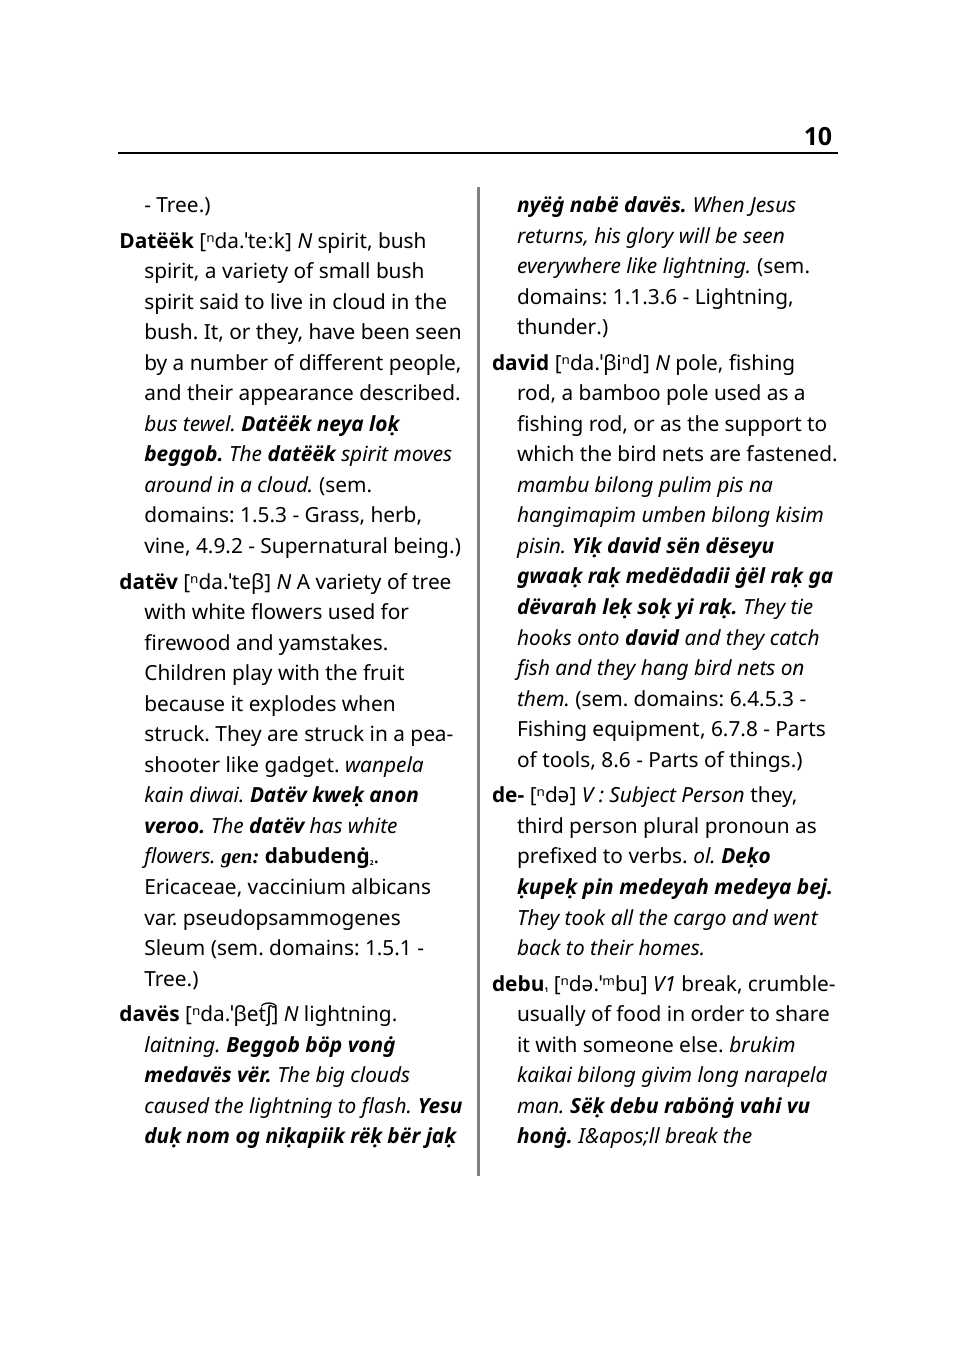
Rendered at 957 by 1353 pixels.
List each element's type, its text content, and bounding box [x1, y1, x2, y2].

text davës [ⁿda.ˈβet͡ʃ] N lightning. laitning. Beggob böp vonġ medavës vër. The big clouds caused the lightning to flash. Yesu duḳ nom og niḳapiik rëḳ bër jaḳ [119, 996, 466, 1154]
text david [ⁿda.ˈβiⁿd] N pole, fishing rod, a bamboo pole used as a fishing rod, or as the support to which the bird nets are fastened. mambu bilong pulim pis na hangimapim umben bilong kisim pisin. Yiḳ david sën dëseyu gwaaḳ raḳ medëdadii ġël raḳ ga dëvarah leḳ soḳ yi raḳ. They tie hooks onto david and they catch fish and they hang bird nets on them. (sem. domains: 6.4.5.3 - Fishing equipment, 6.7.8 - Parts of tools, 8.6 - Parts of things.) [492, 345, 838, 777]
text - Tree.) [119, 188, 466, 223]
text datëv [ⁿda.ˈteβ] N A variety of tree with white flowers used for firewood and yamstakes. Children play with the fruit because it explodes when struck. They are struck in a pea-shooter like gadget. wanpela kain diwai. Datëv kweḳ anon veroo. The datëv has white flowers. gen: dabudenġ2. Ericaceae, vaccinium albicans var. pseudopsammogenes Sleum (sem. domains: 1.5.1 - Tree.) [119, 564, 466, 996]
text de- [ⁿdə] V : Subject Person they, third person plural pronoun as prefixed to verbs. ol. Deḳo ḳupeḳ pin medeyah medeya bej. They took all the cargo and went back to their homes. [492, 777, 838, 966]
text Datëëk [ⁿda.ˈteːk] N spirit, bush spirit, a variety of small bush spirit said to live in cloud in the bush. It, or they, have been seen by a number of different people, and their appearance described. bus tewel. Datëëk neya loḳ beggob. The datëëk spirit moves around in a cloud. (sem. domains: 1.5.3 - Grass, herb, vine, 4.9.2 - Supernatural being.) [119, 223, 466, 564]
text nyëġ nabë davës. When Jesus returns, his glory will be seen everywhere like lightning. (sem. domains: 1.1.3.6 - Lightning, thunder.) [492, 188, 838, 345]
text debu1 [ⁿdə.ˈᵐbu] V1 break, crumble-usually of food in order to share it with someone else. brukim kaikai bilong givim long narapela man. Sëḳ debu rabönġ vahi vu honġ. I&apos;ll break the [492, 966, 838, 1154]
